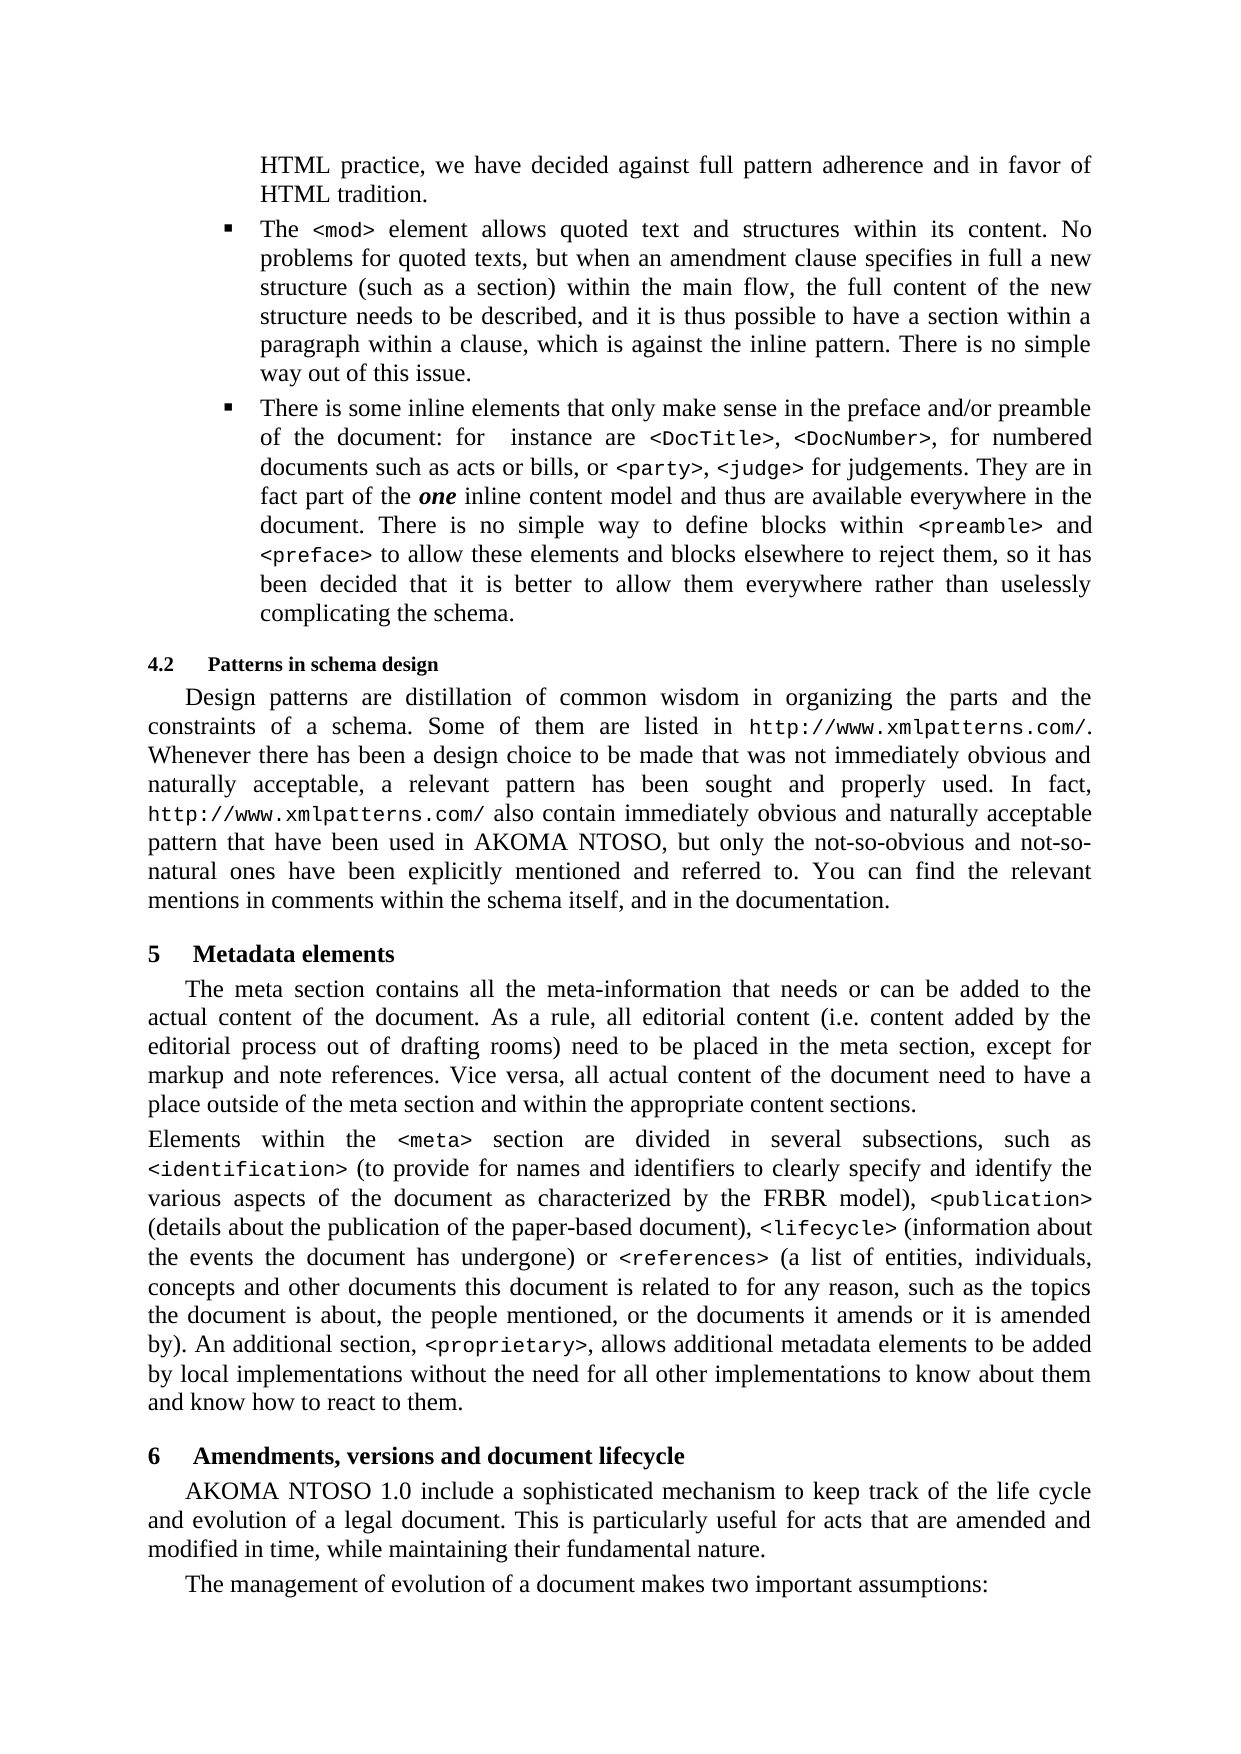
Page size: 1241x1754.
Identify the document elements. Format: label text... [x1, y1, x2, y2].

subtitle Amendments, versions and document lifecycle [148, 1441, 1092, 1470]
text Elements within the <meta> section are divided in several subsections, such as <identification> (to provide for names and identifiers to clearly specify and identify the various aspects of the document as characterized by the FRBR model), <publication> (details about the publication of the paper-based document), <lifecycle> (information about the events the document has undergone) or <references> (a list of entities, individuals, concepts and other documents this document is related to for any reason, such as the topics the document is about, the people mentioned, or the documents it amends or it is amended by). An additional section, <proprietary>, allows additional metadata elements to be added by local implementations without the need for all other implementations to know about them and know how to react to them. [148, 1124, 1092, 1416]
text The meta section contains all the meta-information that needs or can be added to the actual content of the document. As a rule, all editorial content (i.e. content added by the editorial process out of drafting rooms) need to be placed in the meta section, except for markup and note references. Vice versa, all actual content of the document need to have a place outside of the meta section and within the appropriate content sections. [148, 974, 1092, 1117]
list There is some inline elements that only make sense in the preface and/or preamble of the document: for instance are <DocTitle>, <DocNumber>, for numbered documents such as acts or bills, or <party>, <judge> for judgements. They are in fact part of the one inline content model and thus are available everywhere in the document. There is no simple way to define blocks within <preamble> and <preface> to allow these elements and blocks elsewhere to reject them, so it has been decided that it is better to allow them everywhere rather than uselessly complicating the schema. [222, 393, 1092, 627]
list HTML practice, we have decided against full pattern adherence and in favor of HTML tradition. [222, 150, 1092, 207]
text The management of evolution of a document makes two important assumptions: [148, 1569, 1092, 1597]
text AKOMA NTOSO 1.0 include a sophisticated mechanism to keep track of the life cycle and evolution of a legal document. This is particularly useful for acts that are amended and modified in time, while maintaining their fundamental nature. [148, 1476, 1092, 1562]
subtitle Metadata elements [148, 939, 1092, 967]
list The <mod> element allows quoted text and structures within its content. No problems for quoted texts, but when an amendment clause specifies in full a new structure (such as a section) within the main flow, the full content of the new structure needs to be described, and it is thus possible to have a section within a paragraph within a clause, which is against the inline pattern. There is no simple way out of this issue. [222, 214, 1092, 387]
subtitle Patterns in schema design [148, 652, 1092, 676]
text Design patterns are distillation of common wisdom in organizing the parts and the constraints of a schema. Some of them are listed in http://www.xmlpatterns.com/. Whenever there has been a design choice to be made that was not immediately obvious and naturally acceptable, a relevant pattern has been sought and properly used. In fact, http://www.xmlpatterns.com/ also contain immediately obvious and naturally acceptable pattern that have been used in AKOMA NTOSO, but only the not-so-obvious and not-so-natural ones have been explicitly mentioned and referred to. You can find the relevant mentions in comments within the schema itself, and in the documentation. [148, 682, 1092, 914]
